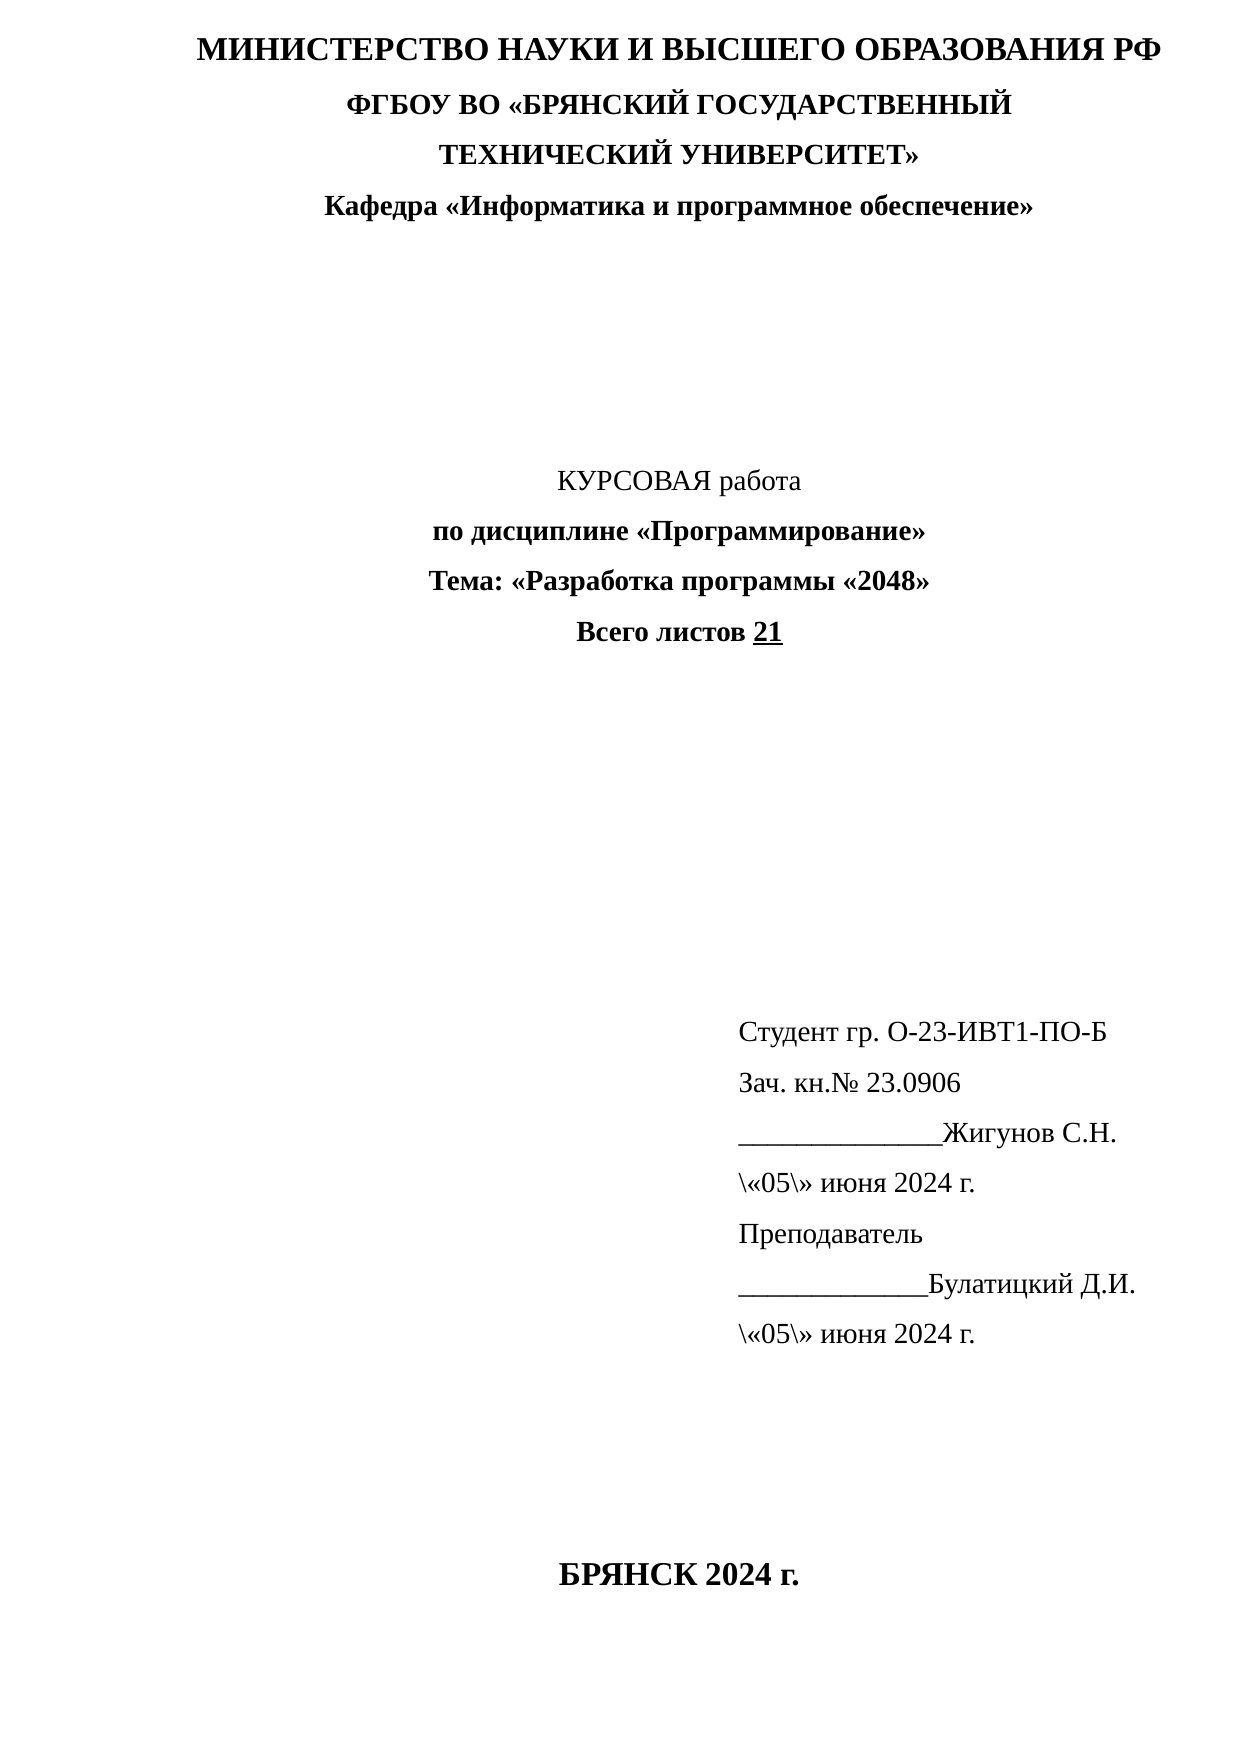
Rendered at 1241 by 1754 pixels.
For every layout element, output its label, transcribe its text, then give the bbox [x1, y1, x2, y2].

text КУРСОВАЯ работа [148, 463, 1211, 496]
text ______________Жигунов С.Н. [738, 1115, 1211, 1149]
text \«05\» июня 2024 г. [738, 1165, 1211, 1199]
text по дисциплине «Программирование» [148, 513, 1211, 547]
text Кафедра «Информатика и программное обеспечение» [148, 188, 1211, 221]
text _____________Булатицкий Д.И. [738, 1266, 1211, 1299]
text Брянск 2024 г. [148, 1554, 1211, 1592]
text Всего листов 22 [148, 614, 1211, 647]
text ФГБОУ ВО «БРЯНСКИЙ ГОСУДАРСТВЕННЫЙ ТЕХНИЧЕСКИЙ УНИВЕРСИТЕТ» [148, 87, 1211, 171]
text Тема: «Разработка программы «2048» [148, 563, 1211, 597]
text \«05\» июня 2024 г. [738, 1316, 1211, 1350]
text Студент гр. О-23-ИВТ1-ПО-Б [738, 1014, 1211, 1048]
text Преподаватель [738, 1216, 1211, 1249]
text Зач. кн.№ 23.0906 [738, 1065, 1211, 1098]
text Министерство науки и высшего образования РФ [148, 29, 1211, 68]
